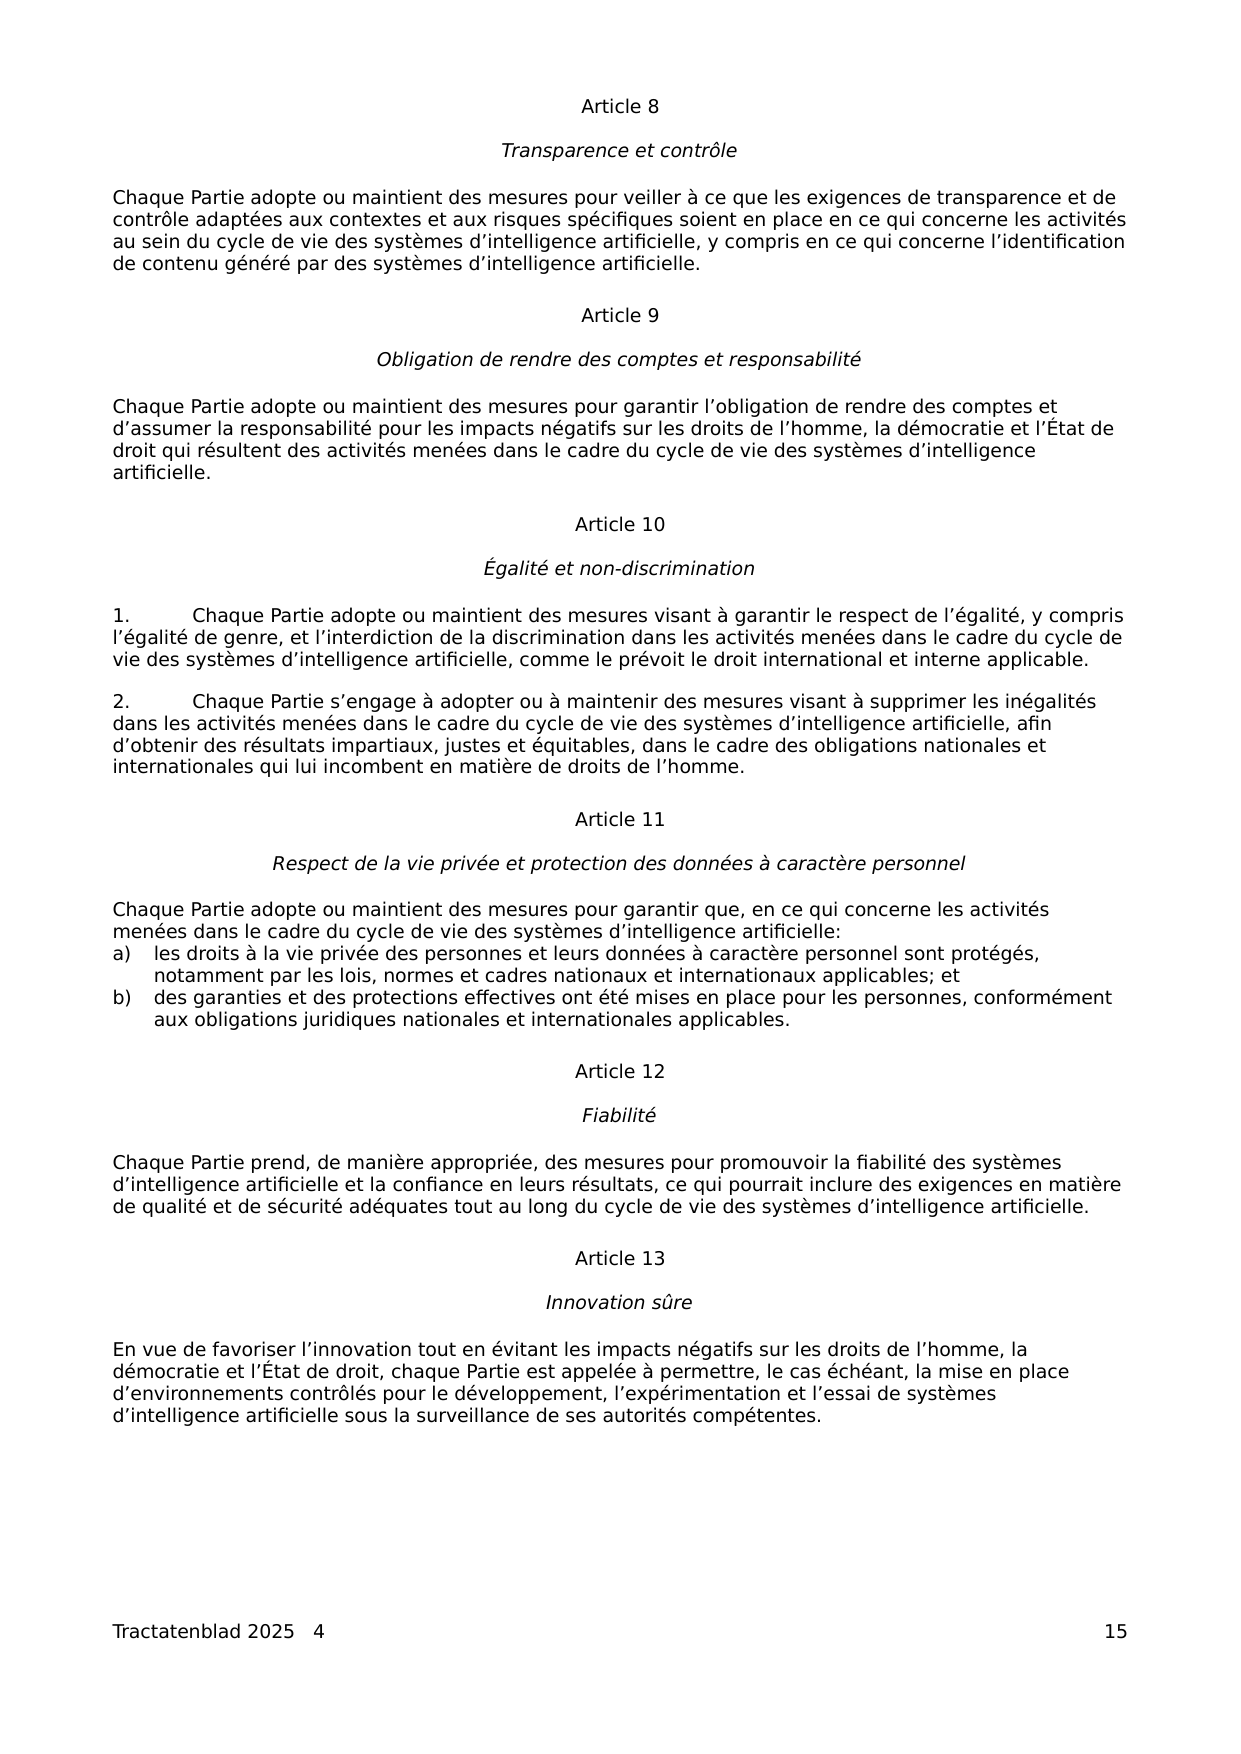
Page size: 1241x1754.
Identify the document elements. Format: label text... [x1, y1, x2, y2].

text Chaque Partie adopte ou maintient des mesures pour veiller à ce que les exigences de transparence et de contrôle adaptées aux contextes et aux risques spécifiques soient en place en ce qui concerne les activités au sein du cycle de vie des systèmes d’intelligence artificielle, y compris en ce qui concerne l’identification de contenu généré par des systèmes d’intelligence artificielle. [112, 187, 1128, 275]
subtitle Article 12 Fiabilité [112, 1061, 1128, 1127]
text b) des garanties et des protections effectives ont été mises en place pour les personnes, conformément aux obligations juridiques nationales et internationales applicables. [112, 987, 1128, 1031]
text Chaque Partie prend, de manière appropriée, des mesures pour promouvoir la fiabilité des systèmes d’intelligence artificielle et la confiance en leurs résultats, ce qui pourrait inclure des exigences en matière de qualité et de sécurité adéquates tout au long du cycle de vie des systèmes d’intelligence artificielle. [112, 1152, 1128, 1218]
subtitle Article 11 Respect de la vie privée et protection des données à caractère personnel [112, 808, 1128, 874]
text En vue de favoriser l’innovation tout en évitant les impacts négatifs sur les droits de l’homme, la démocratie et l’État de droit, chaque Partie est appelée à permettre, le cas échéant, la mise en place d’environnements contrôlés pour le développement, l’expérimentation et l’essai de systèmes d’intelligence artificielle sous la surveillance de ses autorités compétentes. [112, 1339, 1128, 1427]
text a) les droits à la vie privée des personnes et leurs données à caractère personnel sont protégés, notamment par les lois, normes et cadres nationaux et internationaux applicables; et [112, 943, 1128, 987]
text Chaque Partie adopte ou maintient des mesures pour garantir l’obligation de rendre des comptes et d’assumer la responsabilité pour les impacts négatifs sur les droits de l’homme, la démocratie et l’État de droit qui résultent des activités menées dans le cadre du cycle de vie des systèmes d’intelligence artificielle. [112, 396, 1128, 484]
text Chaque Partie adopte ou maintient des mesures pour garantir que, en ce qui concerne les activités menées dans le cadre du cycle de vie des systèmes d’intelligence artificielle: [112, 899, 1128, 943]
subtitle Article 9 Obligation de rendre des comptes et responsabilité [112, 305, 1128, 371]
text 1. Chaque Partie adopte ou maintient des mesures visant à garantir le respect de l’égalité, y compris l’égalité de genre, et l’interdiction de la discrimination dans les activités menées dans le cadre du cycle de vie des systèmes d’intelligence artificielle, comme le prévoit le droit international et interne applicable. [112, 604, 1128, 671]
subtitle Article 10 Égalité et non-discrimination [112, 514, 1128, 579]
text 2. Chaque Partie s’engage à adopter ou à maintenir des mesures visant à supprimer les inégalités dans les activités menées dans le cadre du cycle de vie des systèmes d’intelligence artificielle, afin d’obtenir des résultats impartiaux, justes et équitables, dans le cadre des obligations nationales et internationales qui lui incombent en matière de droits de l’homme. [112, 691, 1128, 778]
subtitle Article 8 Transparence et contrôle [112, 96, 1128, 162]
subtitle Article 13 Innovation sûre [112, 1248, 1128, 1314]
